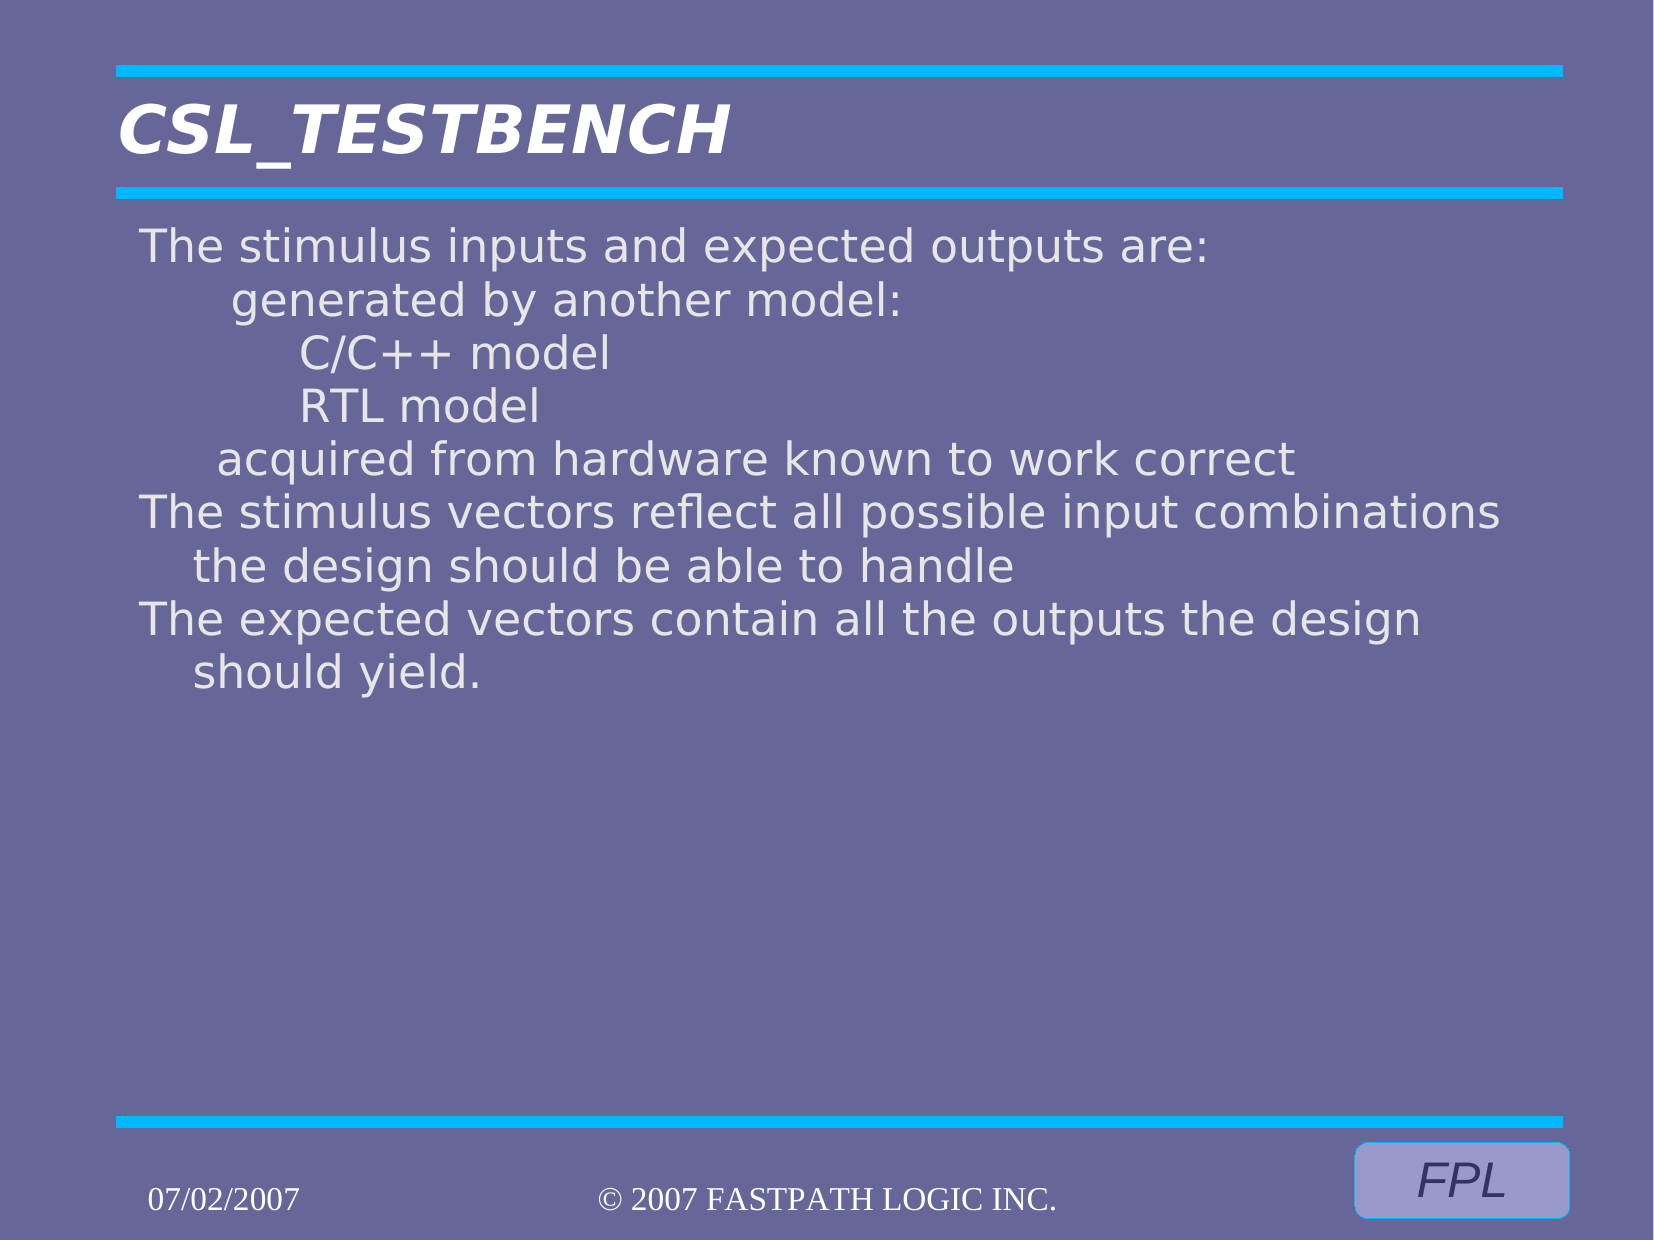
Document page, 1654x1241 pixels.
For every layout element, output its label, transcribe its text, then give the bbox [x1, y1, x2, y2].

list The stimulus inputs and expected outputs are: generated by another model: C/C++ model RTL model acquired from hardware known to work correct The stimulus vectors reflect all possible input combinations the design should be able to handle The expected vectors contain all the outputs the design should yield. [121, 220, 1561, 1118]
title CSL_TESTBENCH [118, 41, 1531, 219]
